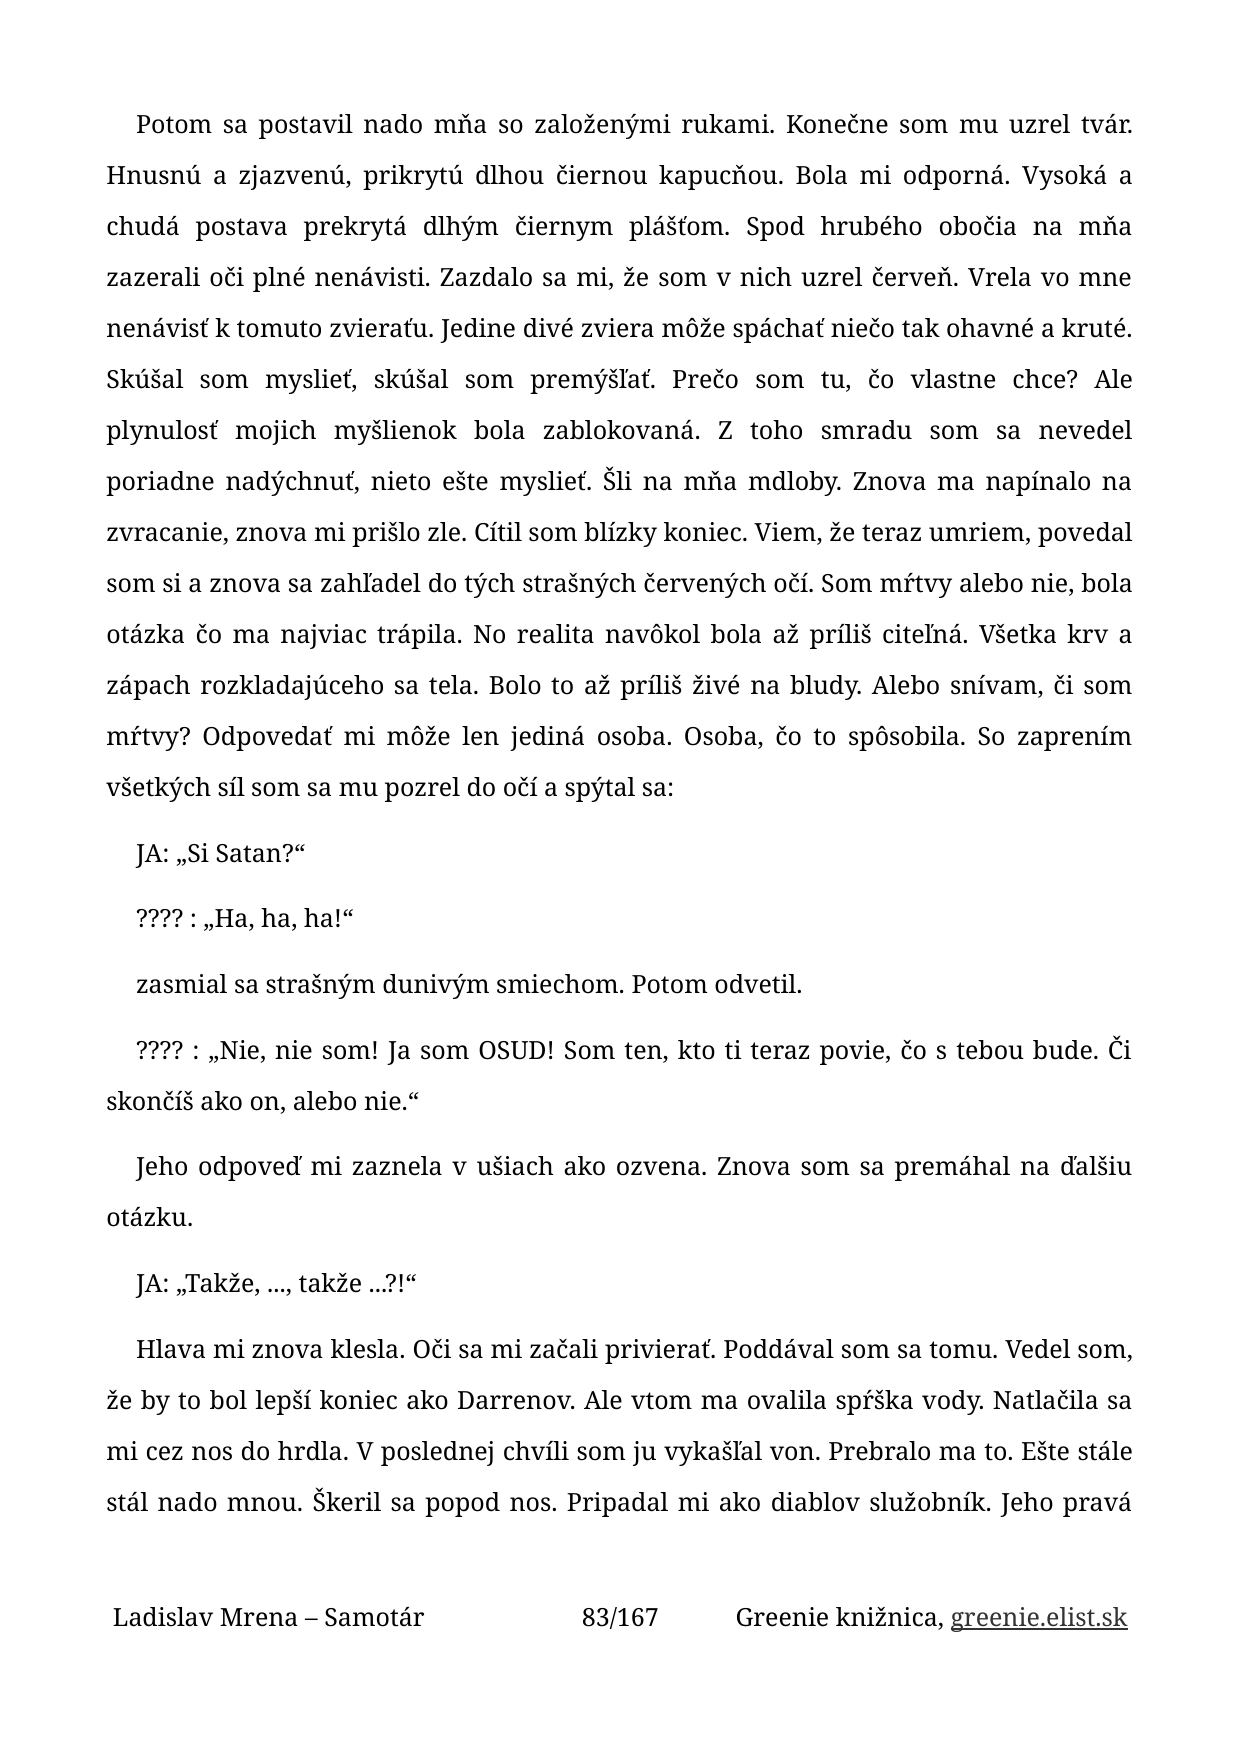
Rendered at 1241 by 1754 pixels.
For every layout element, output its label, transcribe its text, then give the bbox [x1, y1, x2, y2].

text ???? : „Ha, ha, ha!“ [106, 901, 1134, 935]
text JA: „Si Satan?“ [106, 835, 1134, 869]
text ???? : „Nie, nie som! Ja som OSUD! Som ten, kto ti teraz povie, čo s tebou bude. Či skončíš ako on, alebo nie.“ [106, 1032, 1134, 1117]
text JA: „Takže, ..., takže ...?!“ [106, 1266, 1134, 1300]
text zasmial sa strašným dunivým smiechom. Potom odvetil. [106, 967, 1134, 1001]
text Hlava mi znova klesla. Oči sa mi začali privierať. Poddával som sa tomu. Vedel som, že by to bol lepší koniec ako Darrenov. Ale vtom ma ovalila spŕška vody. Natlačila sa mi cez nos do hrdla. V poslednej chvíli som ju vykašľal von. Prebralo ma to. Ešte stále stál nado mnou. Škeril sa popod nos. Pripadal mi ako diablov služobník. Jeho pravá [106, 1331, 1134, 1518]
text Potom sa postavil nado mňa so založenými rukami. Konečne som mu uzrel tvár. Hnusnú a zjazvenú, prikrytú dlhou čiernou kapucňou. Bola mi odporná. Vysoká a chudá postava prekrytá dlhým čiernym plášťom. Spod hrubého obočia na mňa zazerali oči plné nenávisti. Zazdalo sa mi, že som v nich uzrel červeň. Vrela vo mne nenávisť k tomuto zvieraťu. Jedine divé zviera môže spáchať niečo tak ohavné a kruté. Skúšal som myslieť, skúšal som premýšľať. Prečo som tu, čo vlastne chce? Ale plynulosť mojich myšlienok bola zablokovaná. Z toho smradu som sa nevedel poriadne nadýchnuť, nieto ešte myslieť. Šli na mňa mdloby. Znova ma napínalo na zvracanie, znova mi prišlo zle. Cítil som blízky koniec. Viem, že teraz umriem, povedal som si a znova sa zahľadel do tých strašných červených očí. Som mŕtvy alebo nie, bola otázka čo ma najviac trápila. No realita navôkol bola až príliš citeľná. Všetka krv a zápach rozkladajúceho sa tela. Bolo to až príliš živé na bludy. Alebo snívam, či som mŕtvy? Odpovedať mi môže len jediná osoba. Osoba, čo to spôsobila. So zaprením všetkých síl som sa mu pozrel do očí a spýtal sa: [106, 106, 1134, 804]
text Jeho odpoveď mi zaznela v ušiach ako ozvena. Znova som sa premáhal na ďalšiu otázku. [106, 1149, 1134, 1234]
